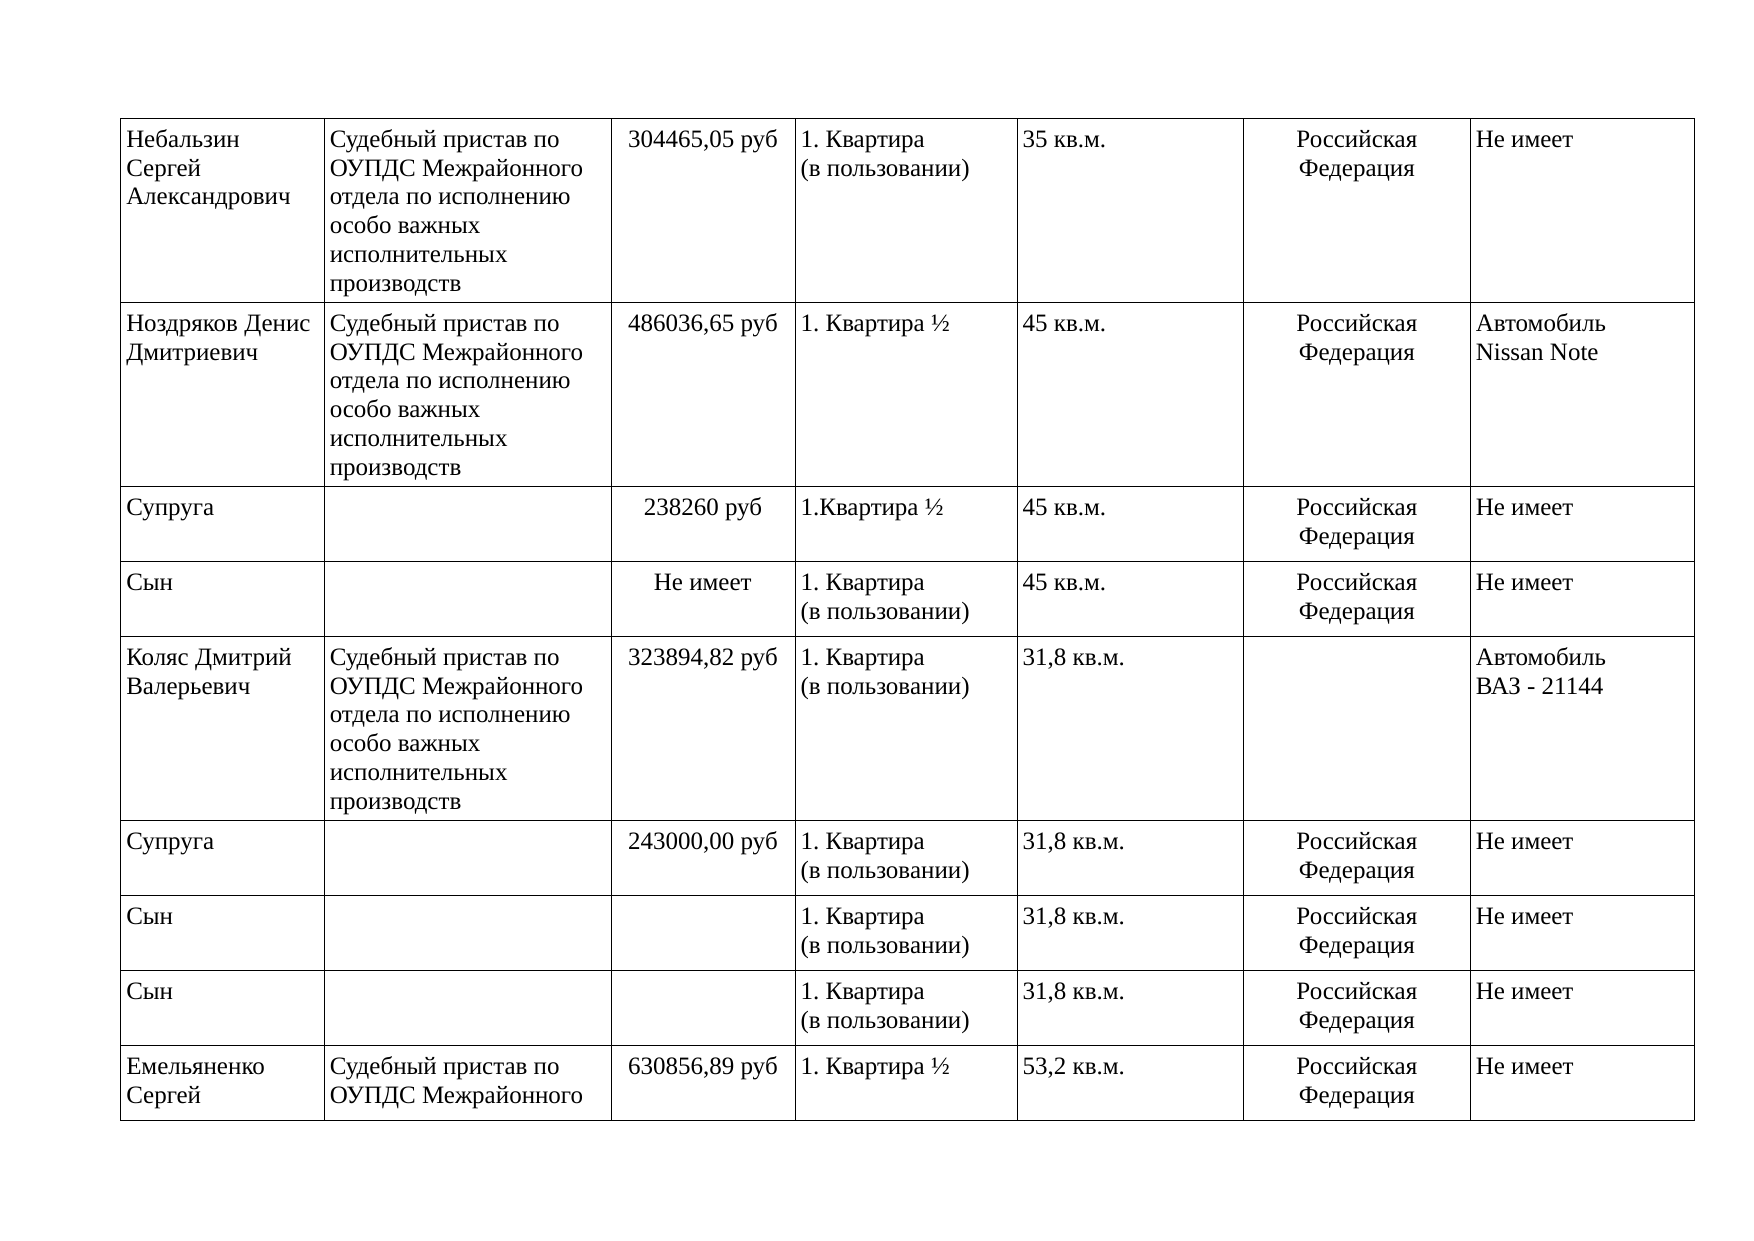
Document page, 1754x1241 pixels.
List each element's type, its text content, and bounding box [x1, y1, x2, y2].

table_cell 1. Квартира ½ [796, 303, 1017, 486]
table_cell [612, 896, 795, 970]
table_cell Не имеет [1471, 562, 1694, 636]
table_cell Не имеет [1471, 896, 1694, 970]
table_cell Коляс Дмитрий Валерьевич [121, 637, 324, 820]
table_cell Сын [121, 896, 324, 970]
table_cell Судебный пристав по ОУПДС Межрайонного отдела по исполнению особо важных исполнительных производств [325, 303, 611, 486]
table_cell 31,8 кв.м. [1018, 821, 1243, 895]
table_cell Сын [121, 971, 324, 1045]
table_cell 45 кв.м. [1018, 562, 1243, 636]
table_cell 1. Квартира (в пользовании) [796, 562, 1017, 636]
table_cell Российская Федерация [1244, 821, 1470, 895]
table_cell [325, 821, 611, 895]
table_cell Не имеет [612, 562, 795, 636]
table_cell 486036,65 руб [612, 303, 795, 486]
table_cell 1. Квартира (в пользовании) [796, 896, 1017, 970]
table_cell [325, 562, 611, 636]
table_cell Не имеет [1471, 1046, 1694, 1120]
table_cell 304465,05 руб [612, 119, 795, 302]
table_cell Не имеет [1471, 971, 1694, 1045]
table_cell Судебный пристав по ОУПДС Межрайонного отдела по исполнению особо важных исполнительных производств [325, 637, 611, 820]
table_cell Ноздряков Денис Дмитриевич [121, 303, 324, 486]
table_cell Супруга [121, 487, 324, 561]
table_cell Российская Федерация [1244, 896, 1470, 970]
table_cell Российская Федерация [1244, 971, 1470, 1045]
table_cell Не имеет [1471, 119, 1694, 302]
table_cell 1.Квартира ½ [796, 487, 1017, 561]
table_cell 53,2 кв.м. [1018, 1046, 1243, 1120]
table_cell 243000,00 руб [612, 821, 795, 895]
table_cell 1. Квартира (в пользовании) [796, 821, 1017, 895]
table_cell Российская Федерация [1244, 1046, 1470, 1120]
table_cell Российская Федерация [1244, 119, 1470, 302]
table_cell Емельяненко Сергей [121, 1046, 324, 1120]
table_cell [325, 896, 611, 970]
table_cell Сын [121, 562, 324, 636]
table_cell Автомобиль Nissan Note [1471, 303, 1694, 486]
table_cell Не имеет [1471, 487, 1694, 561]
table_cell Российская Федерация [1244, 303, 1470, 486]
table_cell 238260 руб [612, 487, 795, 561]
table_cell 1. Квартира (в пользовании) [796, 119, 1017, 302]
table_cell Российская Федерация [1244, 562, 1470, 636]
table_cell 1. Квартира ½ [796, 1046, 1017, 1120]
table_cell [1244, 637, 1470, 820]
table_cell [612, 971, 795, 1045]
table_cell 35 кв.м. [1018, 119, 1243, 302]
table_cell Не имеет [1471, 821, 1694, 895]
table_cell [325, 971, 611, 1045]
table_cell 31,8 кв.м. [1018, 896, 1243, 970]
table_cell Российская Федерация [1244, 487, 1470, 561]
table_cell 1. Квартира (в пользовании) [796, 971, 1017, 1045]
table_cell 45 кв.м. [1018, 303, 1243, 486]
table_cell 630856,89 руб [612, 1046, 795, 1120]
table_cell 1. Квартира (в пользовании) [796, 637, 1017, 820]
table_cell Автомобиль ВАЗ - 21144 [1471, 637, 1694, 820]
table_cell Супруга [121, 821, 324, 895]
table_cell 45 кв.м. [1018, 487, 1243, 561]
table_cell Судебный пристав по ОУПДС Межрайонного [325, 1046, 611, 1120]
table_cell 323894,82 руб [612, 637, 795, 820]
table_cell 31,8 кв.м. [1018, 637, 1243, 820]
table_cell Судебный пристав по ОУПДС Межрайонного отдела по исполнению особо важных исполнительных производств [325, 119, 611, 302]
table_cell Небальзин Сергей Александрович [121, 119, 324, 302]
table_cell [325, 487, 611, 561]
table_cell 31,8 кв.м. [1018, 971, 1243, 1045]
